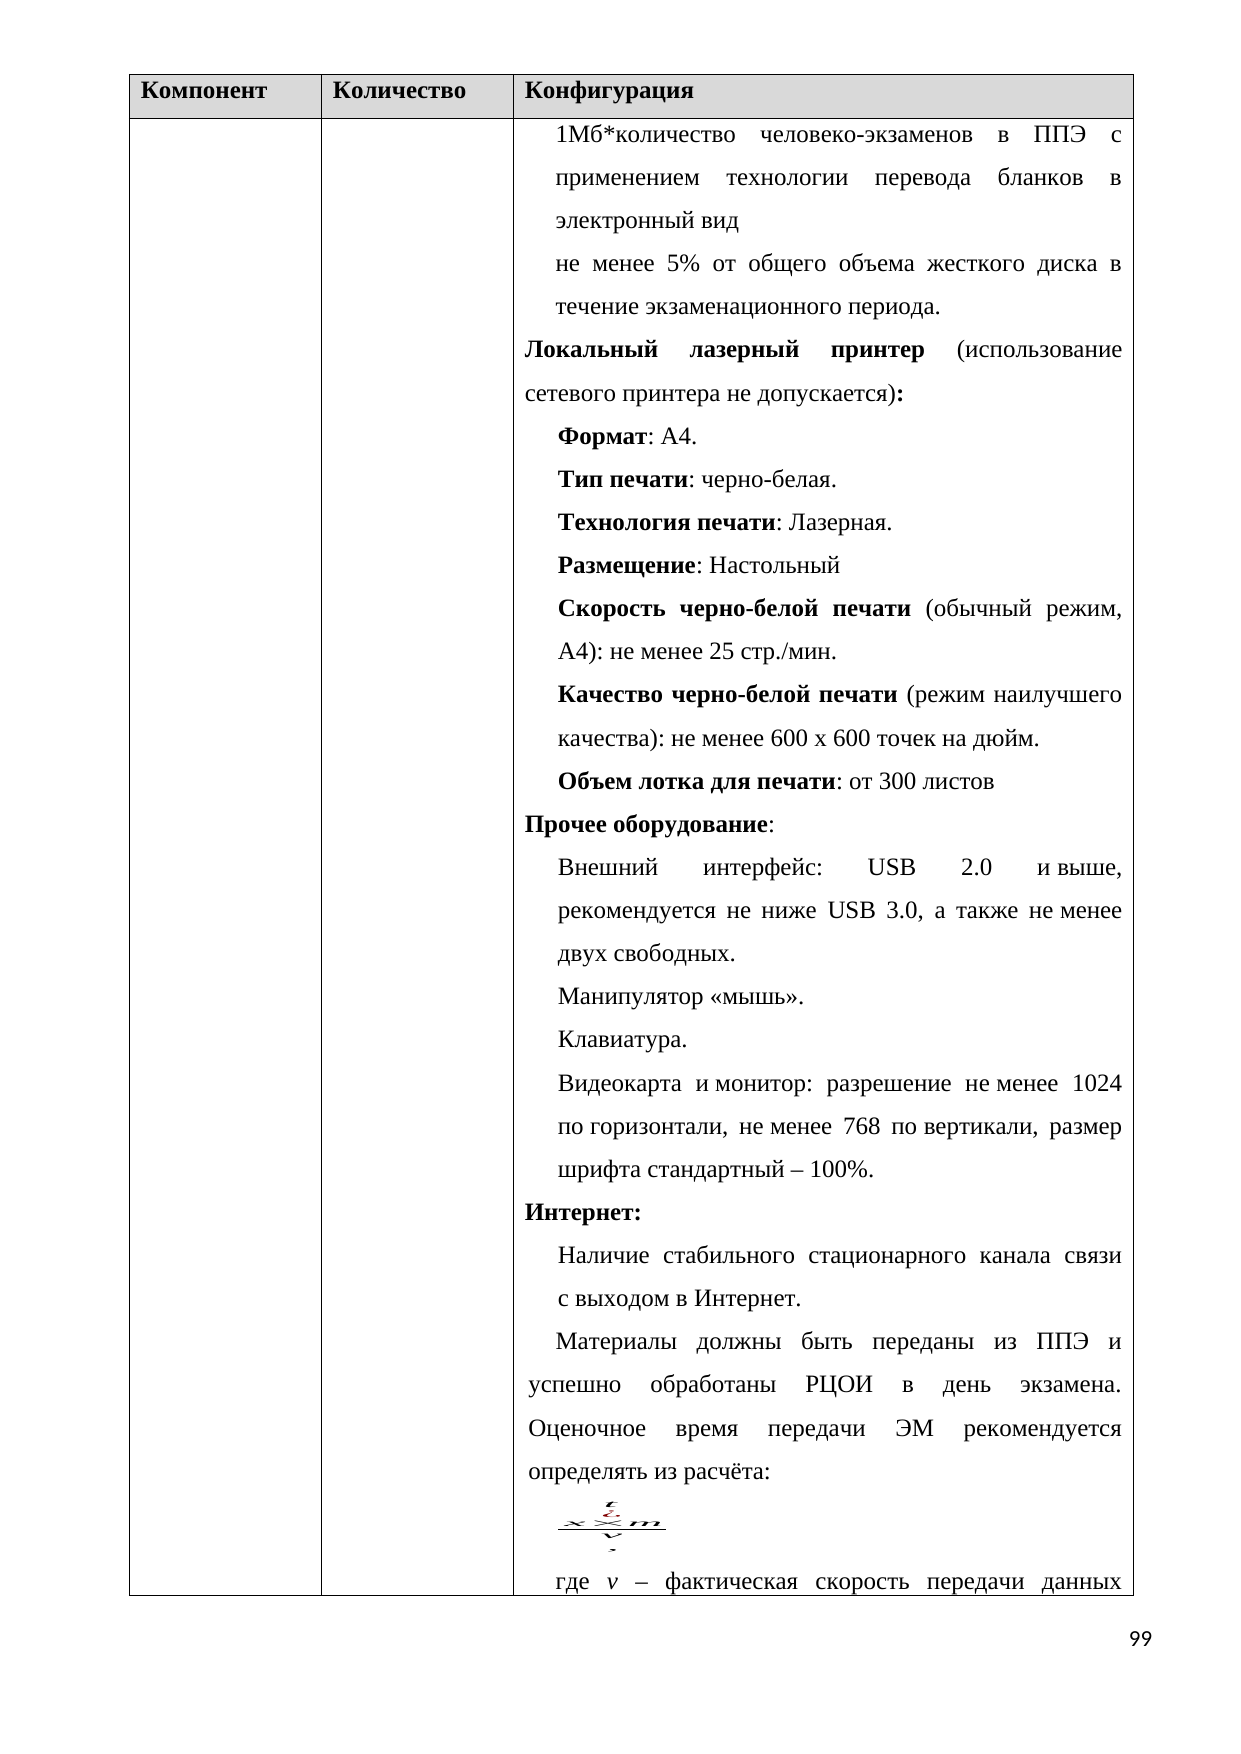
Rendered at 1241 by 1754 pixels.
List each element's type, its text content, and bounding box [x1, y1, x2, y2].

table_header Количество [322, 75, 513, 118]
table_cell 1Мб*количество человеко-экзаменов в ППЭ с применением технологии перевода бланков в электронный вид не менее 5% от общего объема жесткого диска в течение экзаменационного периода. Локальный лазерный принтер (использование сетевого принтера не допускается): Формат: А4. Тип печати: черно-белая. Технология печати: Лазерная. Размещение: Настольный Скорость черно-белой печати (обычный режим, A4): не менее 25 стр./мин. Качество черно-белой печати (режим наилучшего качества): не менее 600 x 600 точек на дюйм. Объем лотка для печати: от 300 листов Прочее оборудование: Внешний интерфейс: USB 2.0 и выше, рекомендуется не ниже USB 3.0, а также не менее двух свободных. Манипулятор «мышь». Клавиатура. Видеокарта и монитор: разрешение не менее 1024 по горизонтали, не менее 768 по вертикали, размер шрифта стандартный – 100%. Интернет: Наличие стабильного стационарного канала связи с выходом в Интернет. Материалы должны быть переданы из ППЭ и успешно обработаны РЦОИ в день экзамена. Оценочное время передачи ЭМ рекомендуется определять из расчёта: где v – фактическая скорость передачи данных [514, 119, 1133, 1595]
table_cell [130, 119, 321, 1595]
table_header Компонент [130, 75, 321, 118]
table_header Конфигурация [514, 75, 1133, 118]
table_cell [322, 119, 513, 1595]
